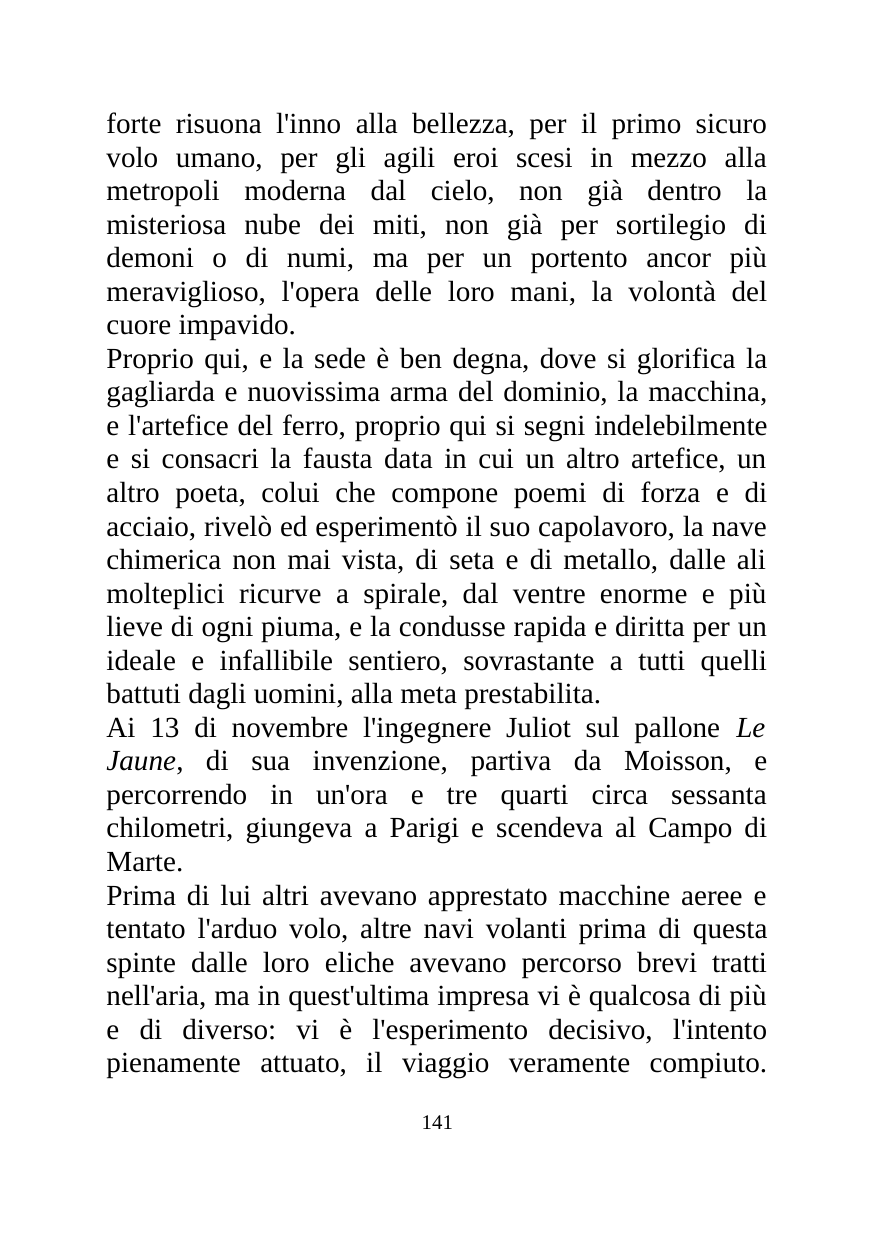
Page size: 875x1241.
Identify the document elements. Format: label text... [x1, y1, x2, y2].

text Prima di lui altri avevano apprestato macchine aeree e tentato l'arduo volo, altre navi volanti prima di questa spinte dalle loro eliche avevano percorso brevi tratti nell'aria, ma in quest'ultima impresa vi è qualcosa di più e di diverso: vi è l'esperimento decisivo, l'intento pienamente attuato, il viaggio veramente compiuto. [106, 878, 768, 1079]
text Ai 13 di novembre l'ingegnere Juliot sul pallone Le Jaune, di sua invenzione, partiva da Moisson, e percorrendo in un'ora e tre quarti circa sessanta chilometri, giungeva a Parigi e scendeva al Campo di Marte. [106, 710, 768, 878]
text forte risuona l'inno alla bellezza, per il primo sicuro volo umano, per gli agili eroi scesi in mezzo alla metropoli moderna dal cielo, non già dentro la misteriosa nube dei miti, non già per sortilegio di demoni o di numi, ma per un portento ancor più meraviglioso, l'opera delle loro mani, la volontà del cuore impavido. [106, 106, 768, 341]
text Proprio qui, e la sede è ben degna, dove si glorifica la gagliarda e nuovissima arma del dominio, la macchina, e l'artefice del ferro, proprio qui si segni indelebilmente e si consacri la fausta data in cui un altro artefice, un altro poeta, colui che compone poemi di forza e di acciaio, rivelò ed esperimentò il suo capolavoro, la nave chimerica non mai vista, di seta e di metallo, dalle ali molteplici ricurve a spirale, dal ventre enorme e più lieve di ogni piuma, e la condusse rapida e diritta per un ideale e infallibile sentiero, sovrastante a tutti quelli battuti dagli uomini, alla meta prestabilita. [106, 341, 768, 710]
